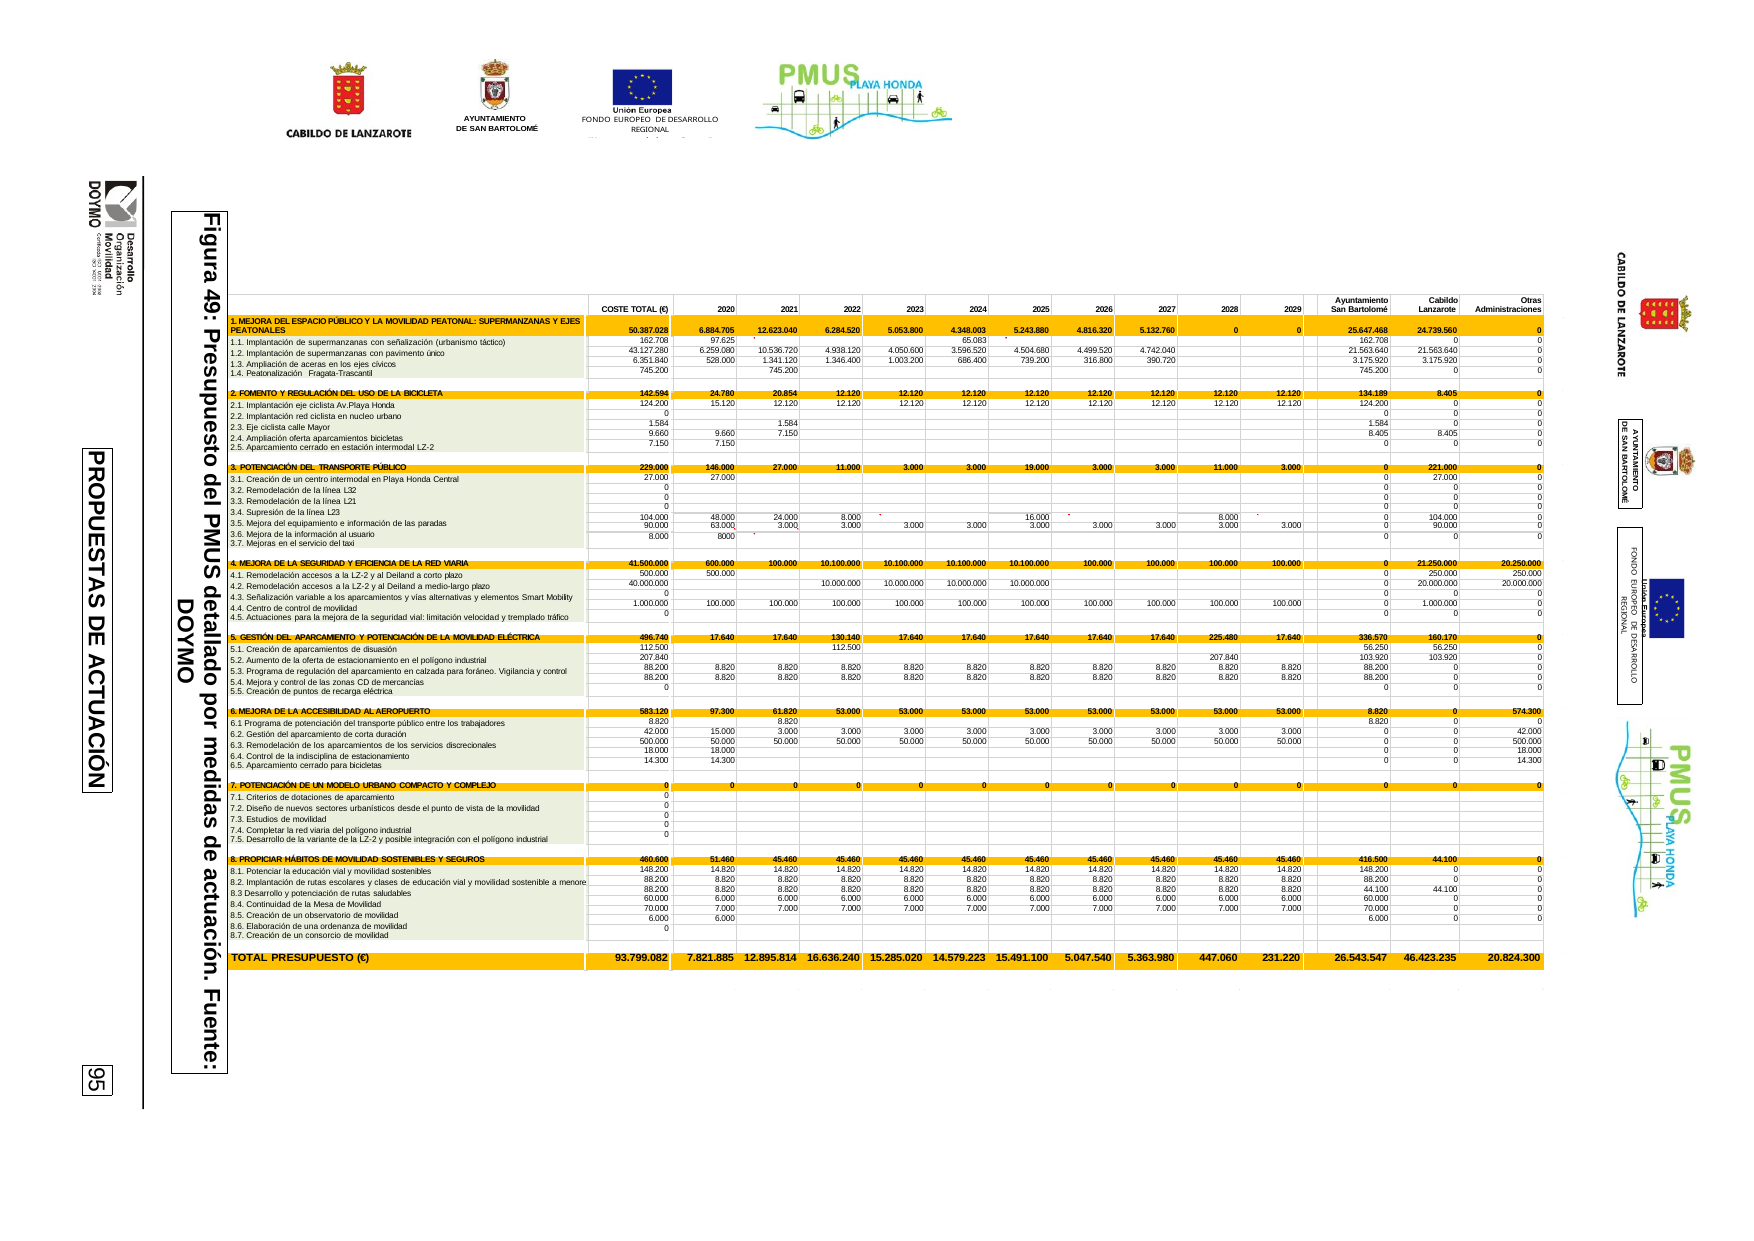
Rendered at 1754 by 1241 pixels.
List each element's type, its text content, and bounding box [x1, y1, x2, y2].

table_cell [737, 623, 799, 635]
table_cell [926, 758, 988, 770]
table_cell 50.000 [926, 738, 988, 747]
table_cell [1178, 590, 1240, 599]
table_cell 63.000 [674, 523, 736, 531]
table_cell 44.100 [1391, 886, 1459, 894]
table_header 2028 [1178, 295, 1240, 315]
table_cell [1178, 802, 1240, 811]
table_cell [1052, 845, 1114, 857]
table_cell 8.820 [989, 876, 1051, 885]
table_cell [1241, 533, 1303, 548]
table_cell 45.460 [1178, 857, 1240, 865]
table_cell [863, 684, 925, 696]
table_cell 3.175.920 [1391, 357, 1459, 366]
table_cell [737, 654, 799, 663]
table_cell [1178, 845, 1240, 857]
table_cell 4.504.680 [989, 347, 1051, 356]
table_cell [1178, 347, 1240, 356]
table_cell 14.820 [1115, 865, 1177, 875]
table_cell [1115, 748, 1177, 757]
table_cell [800, 610, 862, 622]
table_cell [1241, 357, 1303, 366]
table_cell [800, 484, 862, 493]
table_cell [1460, 845, 1543, 857]
table_cell [737, 697, 799, 709]
table_cell 8000 [674, 533, 736, 548]
table_cell [1052, 791, 1114, 801]
table_cell 250.000 [1460, 569, 1543, 579]
table_cell [1460, 623, 1543, 635]
table_cell [800, 925, 862, 940]
table_cell 745.200 [589, 367, 669, 378]
table_cell [1178, 610, 1240, 622]
table_cell 416.500 [1318, 857, 1390, 865]
table_cell [926, 610, 988, 622]
table_cell 8.820 [1318, 709, 1390, 717]
table_cell [674, 654, 736, 663]
table_cell [863, 802, 925, 811]
table_cell [800, 717, 862, 727]
table_cell [926, 569, 988, 579]
table_cell [1318, 379, 1390, 391]
table_cell 0 [1460, 684, 1543, 696]
table_cell [674, 802, 736, 811]
table_cell 0 [1318, 440, 1390, 452]
table_cell [1115, 802, 1177, 811]
table_cell [1178, 533, 1240, 548]
table_cell [863, 440, 925, 452]
table_cell 3.596.520 [926, 347, 988, 356]
table_cell [926, 549, 988, 561]
table_cell [1241, 758, 1303, 770]
table_cell [800, 379, 862, 391]
table_cell 496.740 [588, 635, 669, 643]
table_cell [800, 453, 862, 465]
table_cell 14.820 [863, 865, 925, 875]
table_cell [1304, 549, 1317, 561]
table_cell [674, 771, 736, 783]
table_cell 8.820 [674, 664, 736, 673]
table_cell 8.000 [589, 533, 669, 548]
table_cell 15.000 [674, 728, 736, 737]
table_cell [1318, 832, 1390, 844]
table_cell [800, 473, 862, 483]
table_cell [1178, 925, 1240, 940]
table_cell [926, 791, 988, 801]
table_cell [1460, 925, 1543, 940]
table_cell 8.820 [800, 886, 862, 894]
table_cell 45.460 [1115, 857, 1177, 865]
table_cell [1460, 379, 1543, 391]
table_cell [1460, 771, 1543, 783]
table_cell [926, 812, 988, 821]
table_cell 8.405 [1318, 430, 1390, 439]
table_cell [1052, 379, 1114, 391]
table_cell 4.499.520 [1052, 347, 1114, 356]
table_cell 50.000 [737, 738, 799, 747]
table_cell 6.000 [863, 896, 925, 904]
table_cell 1.584 [589, 420, 669, 429]
table_cell 12.120 [1240, 391, 1303, 399]
table_cell [863, 925, 925, 940]
table_cell 0 [1391, 484, 1459, 493]
table_header 2029 [1241, 295, 1303, 315]
table_cell [1241, 473, 1303, 483]
table_cell [989, 440, 1051, 452]
table_cell [1241, 379, 1303, 391]
table_cell [1304, 336, 1317, 346]
table_cell [1304, 738, 1317, 747]
table_cell [1304, 504, 1317, 512]
table_cell 500.000 [674, 569, 736, 579]
table_cell [1241, 549, 1303, 561]
table_cell 0 [589, 925, 669, 940]
table_cell [863, 623, 925, 635]
table_cell [863, 697, 925, 709]
table_cell 6.351.840 [589, 357, 669, 366]
table_cell [1115, 410, 1177, 419]
table_cell 0 [1460, 336, 1543, 346]
table_cell 0 [1460, 410, 1543, 419]
table_cell [737, 684, 799, 696]
table_cell [863, 654, 925, 663]
table_cell [674, 941, 736, 953]
table_cell 88.200 [1318, 664, 1390, 673]
table_cell [989, 832, 1051, 844]
table_cell [1115, 504, 1177, 512]
table_cell [863, 717, 925, 727]
table_cell [1391, 802, 1459, 811]
table_cell [674, 822, 736, 831]
table_cell [1115, 654, 1177, 663]
table_cell 19.000 [988, 465, 1051, 473]
table_cell [926, 697, 988, 709]
table_cell 6.1 Programa de potenciación del transporte público entre los trabajadores Gestión del aparcamiento de corta duración Remodelación de los aparcamientos de los servicios discrecionales Control de la indisciplina de estacionamiento Aparcamiento cerrado para bicicletas [228, 717, 584, 770]
table_cell 0 [1115, 783, 1177, 791]
table_cell 53.000 [799, 709, 862, 717]
table_cell [674, 504, 736, 512]
table_cell [1241, 336, 1303, 346]
table_cell [1052, 367, 1114, 378]
table_cell 0 [589, 812, 669, 821]
table_cell 42.000 [589, 728, 669, 737]
table_cell [1304, 453, 1317, 465]
table_cell [1304, 347, 1317, 356]
table_cell 100.000 [1240, 561, 1303, 569]
table_cell 0 [1460, 367, 1543, 378]
table_cell [1115, 549, 1177, 561]
table_cell 0 [1460, 783, 1544, 791]
table_cell 0 [589, 832, 669, 844]
table_cell 0 [925, 783, 988, 791]
table_cell [1115, 791, 1177, 801]
table_cell 4.742.040 [1115, 347, 1177, 356]
table_cell 0 [1391, 336, 1459, 346]
table_cell [863, 420, 925, 429]
table_cell [228, 548, 584, 561]
table_cell [989, 802, 1051, 811]
table_cell 17.640 [673, 635, 736, 643]
table_cell 0 [1391, 684, 1459, 696]
table_cell 12.120 [925, 391, 988, 399]
table_cell 0 [1318, 738, 1390, 747]
table_cell 4.938.120 [800, 347, 862, 356]
table_cell [1304, 473, 1317, 483]
table_cell 14.579.223 [925, 953, 988, 970]
table_cell 0 [799, 783, 862, 791]
table_cell [1304, 561, 1318, 569]
table_cell [1115, 440, 1177, 452]
table_cell [1241, 812, 1303, 821]
table_cell 12.120 [988, 391, 1051, 399]
table_cell 3.175.920 [1318, 357, 1390, 366]
table_cell 45.460 [1051, 857, 1114, 865]
table_cell 0 [1460, 876, 1543, 885]
table_cell [1304, 635, 1318, 643]
table_cell [228, 844, 584, 857]
table_header Cabildo Lanzarote [1391, 295, 1459, 315]
table_cell 50.000 [1241, 738, 1303, 747]
table_cell [1391, 697, 1459, 709]
table_cell [800, 845, 862, 857]
table_cell 90.000 [589, 523, 669, 531]
table_cell 500.000 [589, 569, 669, 579]
table_cell 8.820 [1115, 886, 1177, 894]
table_cell 100.000 [1241, 600, 1303, 609]
table_cell [989, 915, 1051, 924]
table_cell 0 [589, 822, 669, 831]
table_cell [1052, 697, 1114, 709]
table_cell 0 [1460, 600, 1543, 609]
text PROPUESTAS DE ACTUACIÓN [84, 451, 110, 792]
table_cell 10.000.000 [989, 580, 1051, 589]
table_cell [1178, 697, 1240, 709]
table_cell 0 [1391, 728, 1459, 737]
table_cell 8.820 [926, 664, 988, 673]
table_cell 600.000 [673, 561, 736, 569]
table_cell [1115, 684, 1177, 696]
table_cell 11.000 [1178, 465, 1240, 473]
table_cell [1304, 410, 1317, 419]
table_cell 50.000 [863, 738, 925, 747]
table_cell 0 [1318, 561, 1390, 569]
table_cell [589, 453, 669, 465]
table_cell 0 [1318, 590, 1390, 599]
table_cell 8.820 [863, 886, 925, 894]
table_cell [737, 410, 799, 419]
table_cell 12.895.814 [736, 953, 799, 970]
table_cell 3.000 [1178, 523, 1240, 531]
table_cell 5. GESTIÓN DEL APARCAMIENTO Y POTENCIACIÓN DE LA MOVILIDAD ELÉCTRICA [228, 635, 584, 643]
table_cell [1115, 623, 1177, 635]
table_cell 0 [1318, 580, 1390, 589]
table_cell [926, 925, 988, 940]
table_cell 6.000 [989, 896, 1051, 904]
table_cell 134.189 [1318, 391, 1390, 399]
table_cell [989, 453, 1051, 465]
table_cell [737, 484, 799, 493]
table_cell 8.820 [926, 876, 988, 885]
table_cell 225.480 [1178, 635, 1240, 643]
table_cell [800, 533, 862, 548]
table_cell [926, 915, 988, 924]
table_cell [737, 580, 799, 589]
table_cell 0 [1460, 494, 1543, 503]
table_cell 1.584 [737, 420, 799, 429]
table_cell [863, 410, 925, 419]
table_cell [863, 771, 925, 783]
table_cell [1178, 420, 1240, 429]
table_cell 50.000 [1115, 738, 1177, 747]
text 95 [84, 1067, 110, 1095]
table_cell 8.000 [800, 514, 862, 522]
table_cell [1052, 832, 1114, 844]
table_cell [1304, 430, 1317, 439]
table_cell [1178, 357, 1240, 366]
table_cell [1241, 610, 1303, 622]
table_cell [800, 504, 862, 512]
table_cell 0 [1318, 494, 1390, 503]
table_cell [926, 941, 988, 953]
table_cell 0 [1391, 440, 1459, 452]
table_cell [1241, 453, 1303, 465]
table_cell 3.000 [1115, 523, 1177, 531]
table_cell [1052, 771, 1114, 783]
table_cell [674, 494, 736, 503]
table_cell [1115, 569, 1177, 579]
table_cell 10.536.720 [737, 347, 799, 356]
table_cell 100.000 [989, 600, 1051, 609]
table_cell [926, 473, 988, 483]
table_cell 12.120 [1051, 391, 1114, 399]
table_cell [737, 915, 799, 924]
table_cell [674, 684, 736, 696]
table_cell [1178, 758, 1240, 770]
table_cell 7.000 [1052, 906, 1114, 914]
table_cell [674, 367, 736, 378]
table_cell [1115, 580, 1177, 589]
table_cell [674, 410, 736, 419]
table_cell [800, 410, 862, 419]
table_cell 3.000 [863, 728, 925, 737]
table_cell 0 [1318, 484, 1390, 493]
table_cell [737, 758, 799, 770]
table_cell 7.000 [1241, 906, 1303, 914]
table_cell [589, 845, 669, 857]
table_cell 3.000 [926, 728, 988, 737]
table_cell [589, 623, 669, 635]
table_cell 12.120 [989, 399, 1051, 409]
table_cell 0 [1460, 643, 1543, 653]
table_cell [1241, 410, 1303, 419]
table_cell [926, 684, 988, 696]
table_cell 48.000 [674, 514, 736, 522]
table_cell 0 [1460, 896, 1543, 904]
table_cell 61.820 [736, 709, 799, 717]
table_cell 3.000 [800, 728, 862, 737]
table_cell 0 [588, 783, 669, 791]
table_cell [1178, 832, 1240, 844]
table_cell 1.341.120 [737, 357, 799, 366]
table_cell [800, 802, 862, 811]
table_cell [863, 758, 925, 770]
table_cell [1304, 523, 1317, 531]
table_cell 7.000 [863, 906, 925, 914]
table_cell 0 [1460, 865, 1543, 875]
table_cell 0 [1391, 533, 1459, 548]
table_cell [926, 654, 988, 663]
table_cell [863, 473, 925, 483]
table_cell 43.127.280 [589, 347, 669, 356]
table_cell 0 [1460, 440, 1543, 452]
table_cell [800, 915, 862, 924]
table_cell [863, 549, 925, 561]
table_cell 20.854 [736, 391, 799, 399]
table_cell [589, 379, 669, 391]
table_cell 0 [1240, 783, 1303, 791]
table_cell [737, 494, 799, 503]
table_cell [989, 473, 1051, 483]
table_cell [1115, 832, 1177, 844]
table_cell [989, 590, 1051, 599]
table_cell [1304, 484, 1317, 493]
table_cell 3. POTENCIACIÓN DEL TRANSPORTE PÚBLICO [228, 465, 584, 473]
table_cell 100.000 [1051, 561, 1114, 569]
table_cell [674, 791, 736, 801]
table_cell 5.053.800 [863, 315, 925, 336]
table_cell [1318, 802, 1390, 811]
table_cell [989, 420, 1051, 429]
table_cell 44.100 [1318, 886, 1390, 894]
table_cell [1391, 379, 1459, 391]
table_cell 100.000 [1115, 600, 1177, 609]
table_cell [674, 845, 736, 857]
table_cell [1178, 623, 1240, 635]
table_cell 124.200 [589, 399, 669, 409]
table_cell [737, 771, 799, 783]
table_cell [1318, 925, 1390, 940]
table_cell 0 [1318, 569, 1390, 579]
table_cell [926, 453, 988, 465]
table_cell [863, 748, 925, 757]
table_cell [989, 367, 1051, 378]
table_cell [926, 590, 988, 599]
table_cell 44.100 [1390, 857, 1460, 865]
table_cell 1.003.200 [863, 357, 925, 366]
table_cell [674, 717, 736, 727]
table_cell 100.000 [863, 600, 925, 609]
table_cell 15.120 [674, 399, 736, 409]
table_cell 142.594 [588, 391, 669, 399]
table_cell [989, 494, 1051, 503]
table_cell [800, 758, 862, 770]
table_cell Implantación eje ciclista Av.Playa Honda Implantación red ciclista en nucleo urbano Eje ciclista calle Mayor Ampliación oferta aparcamientos bicicletas Aparcamiento cerrado en estación intermodal LZ-2 [228, 399, 584, 452]
table_cell 0 [1178, 783, 1240, 791]
table_cell 7.150 [737, 430, 799, 439]
table_cell 3.000 [926, 523, 988, 531]
table_cell [1052, 748, 1114, 757]
table_cell 130.140 [799, 635, 862, 643]
table_cell [926, 379, 988, 391]
table_cell 0 [1318, 610, 1390, 622]
table_cell [1241, 925, 1303, 940]
table_cell [863, 484, 925, 493]
table_cell [1304, 822, 1317, 831]
table_cell 14.820 [1052, 865, 1114, 875]
table_cell 8.405 [1390, 391, 1460, 399]
table_cell 10.100.000 [925, 561, 988, 569]
table_cell 53.000 [1240, 709, 1303, 717]
table_cell [1304, 643, 1317, 653]
table_cell [1178, 580, 1240, 589]
table_cell 3.000 [737, 728, 799, 737]
table_cell 4.348.003 [925, 315, 988, 336]
table_cell [674, 549, 736, 561]
table_cell 6.000 [1241, 896, 1303, 904]
table_cell 97.300 [673, 709, 736, 717]
table_cell [800, 590, 862, 599]
table_cell [1304, 513, 1317, 522]
table_header 2027 [1115, 295, 1177, 315]
table_cell 3.000 [1052, 523, 1114, 531]
table_cell [228, 770, 584, 783]
table_cell [1304, 654, 1317, 663]
table_cell 3.000 [989, 728, 1051, 737]
table_cell 20.000.000 [1460, 580, 1543, 589]
table_cell 0 [1318, 523, 1390, 531]
table_cell 6. MEJORA DE LA ACCESIBILIDAD AL AEROPUERTO [228, 709, 584, 717]
table_cell 8.820 [989, 674, 1051, 683]
table_cell [800, 430, 862, 439]
table_cell [1052, 758, 1114, 770]
table_cell [1178, 684, 1240, 696]
table_cell [1115, 925, 1177, 940]
table_cell [1304, 399, 1317, 409]
table_header 2024 [926, 295, 988, 315]
table_cell 14.820 [800, 865, 862, 875]
table_cell [1178, 812, 1240, 821]
table_cell 0 [1391, 758, 1459, 770]
table_cell [589, 549, 669, 561]
table_cell [863, 941, 925, 953]
table_cell 0 [1391, 399, 1459, 409]
table_cell 14.820 [1241, 865, 1303, 875]
table_cell [1052, 484, 1114, 493]
table_cell [1391, 832, 1459, 844]
table_cell [674, 832, 736, 844]
table_cell [1052, 473, 1114, 483]
table_cell [1304, 367, 1317, 378]
table_cell 27.000 [736, 465, 799, 473]
table_cell [1178, 504, 1240, 512]
table_cell 8.820 [1241, 876, 1303, 885]
table_cell [989, 549, 1051, 561]
table_cell 3.000 [1052, 728, 1114, 737]
table_cell 160.170 [1390, 635, 1460, 643]
table_cell [737, 533, 799, 548]
table_cell [1241, 580, 1303, 589]
table_cell 17.640 [988, 635, 1051, 643]
table_cell 336.570 [1318, 635, 1390, 643]
table_cell [1460, 791, 1543, 801]
table_cell 0 [1391, 738, 1459, 747]
table_cell 3.000 [1178, 728, 1240, 737]
table_cell 0 [1460, 484, 1543, 493]
table_cell 0 [1391, 876, 1459, 885]
picture [1643, 577, 1685, 639]
table_cell 0 [1318, 410, 1390, 419]
table_cell 40.000.000 [589, 580, 669, 589]
table_cell [1178, 410, 1240, 419]
table_cell [1304, 717, 1317, 727]
table_cell 8.820 [926, 886, 988, 894]
table_cell 0 [589, 610, 669, 622]
table_cell [926, 484, 988, 493]
table_cell [228, 696, 584, 709]
table_cell 0 [1391, 664, 1459, 673]
table_cell [800, 654, 862, 663]
table_cell [674, 925, 736, 940]
table_cell [737, 845, 799, 857]
table_cell [1115, 473, 1177, 483]
table_cell 45.460 [736, 857, 799, 865]
table_cell 0 [1391, 367, 1459, 378]
table_cell [863, 791, 925, 801]
table_cell [800, 771, 862, 783]
table_cell [674, 420, 736, 429]
table_cell 0 [1460, 504, 1543, 512]
table_cell 18.000 [1460, 748, 1543, 757]
table_cell 56.250 [1391, 643, 1459, 653]
table_cell [1241, 440, 1303, 452]
table_cell [1241, 822, 1303, 831]
table_cell [737, 802, 799, 811]
table_cell [1052, 440, 1114, 452]
table_cell 26.543.547 [1318, 953, 1390, 970]
table_cell 739.200 [989, 357, 1051, 366]
table_cell [1115, 758, 1177, 770]
table_cell 8.820 [989, 886, 1051, 894]
table_cell [674, 484, 736, 493]
table_cell [1460, 832, 1543, 844]
table_cell [989, 569, 1051, 579]
table_cell [926, 410, 988, 419]
table_cell 42.000 [1460, 728, 1543, 737]
table_cell 0 [1460, 465, 1544, 473]
table_cell 14.820 [674, 865, 736, 875]
table_cell 6.259.080 [674, 347, 736, 356]
table_cell 88.200 [1318, 876, 1390, 885]
table_cell [1304, 758, 1317, 770]
table_cell [1052, 925, 1114, 940]
table_cell 0 [1460, 430, 1543, 439]
table_cell [1304, 315, 1318, 336]
table_cell 14.820 [926, 865, 988, 875]
table_cell 5.132.760 [1115, 315, 1177, 336]
table_cell 221.000 [1390, 465, 1460, 473]
table_cell 6.000 [674, 915, 736, 924]
table_cell [989, 533, 1051, 548]
table_cell 6.884.705 [673, 315, 736, 336]
table_cell 0 [1460, 590, 1543, 599]
table_cell 0 [1390, 709, 1460, 717]
table_cell [1052, 533, 1114, 548]
table_cell [1052, 513, 1114, 522]
table_cell 7.000 [674, 906, 736, 914]
table_cell 8.820 [1178, 664, 1240, 673]
table_cell 88.200 [589, 674, 669, 683]
table_cell [737, 941, 799, 953]
table_cell 3.000 [800, 523, 862, 531]
table_cell [1304, 953, 1318, 970]
table_cell 3.000 [1241, 523, 1303, 531]
table_cell 65.083 [926, 336, 988, 346]
table_cell 8.820 [737, 717, 799, 727]
table_cell [863, 504, 925, 512]
table_cell [863, 590, 925, 599]
table_cell 8.820 [1241, 664, 1303, 673]
table_cell [674, 812, 736, 821]
table_cell [989, 812, 1051, 821]
table_cell [926, 822, 988, 831]
table_cell [674, 590, 736, 599]
table_cell [1318, 697, 1390, 709]
table_cell 18.000 [674, 748, 736, 757]
table_cell 100.000 [1178, 561, 1240, 569]
table_cell [863, 812, 925, 821]
table_cell [1052, 802, 1114, 811]
table_cell 100.000 [800, 600, 862, 609]
table_cell 7.000 [989, 906, 1051, 914]
table_cell [1052, 717, 1114, 727]
table_cell [1115, 697, 1177, 709]
table_cell [863, 336, 925, 346]
table_cell 745.200 [1318, 367, 1390, 378]
table_cell 27.000 [589, 473, 669, 483]
table_cell 0 [589, 684, 669, 696]
table_cell 0 [1460, 315, 1544, 336]
table_cell [1241, 845, 1303, 857]
table_cell 88.200 [1318, 674, 1390, 683]
table_cell 20.250.000 [1460, 561, 1544, 569]
table_cell [1052, 580, 1114, 589]
table_cell [1115, 812, 1177, 821]
table_cell 6.000 [589, 915, 669, 924]
table_cell [926, 513, 988, 522]
table_cell 0 [1391, 410, 1459, 419]
table_cell 12.120 [799, 391, 862, 399]
table_cell 0 [1051, 783, 1114, 791]
table_cell [1052, 623, 1114, 635]
table_cell 316.800 [1052, 357, 1114, 366]
table_cell 88.200 [589, 886, 669, 894]
table_cell [1304, 569, 1317, 579]
table_cell [589, 941, 669, 953]
table_cell [1304, 771, 1317, 783]
table_cell 11.000 [799, 465, 862, 473]
table_cell 0 [1318, 600, 1390, 609]
table_cell [989, 748, 1051, 757]
table_cell 12.120 [926, 399, 988, 409]
table_cell [863, 845, 925, 857]
table_cell [737, 748, 799, 757]
table_cell 16.000 [989, 514, 1051, 522]
table_cell 3.000 [1051, 465, 1114, 473]
table_cell 46.423.235 [1390, 953, 1460, 970]
table_cell [1052, 941, 1114, 953]
table_cell [1318, 549, 1390, 561]
table_cell [800, 697, 862, 709]
table_cell [674, 623, 736, 635]
table_cell 8.820 [1052, 674, 1114, 683]
table_cell 6.000 [1052, 896, 1114, 904]
table_cell [1052, 504, 1114, 512]
table_cell 53.000 [1115, 709, 1177, 717]
table_cell [989, 791, 1051, 801]
table_cell 100.000 [1052, 600, 1114, 609]
table_cell [1304, 857, 1318, 865]
table_cell 0 [589, 590, 669, 599]
table_cell [863, 430, 925, 439]
table_cell 10.000.000 [926, 580, 988, 589]
table_cell [1115, 420, 1177, 429]
table_cell [1115, 643, 1177, 653]
table_cell 250.000 [1391, 569, 1459, 579]
table_cell [1318, 453, 1390, 465]
table_cell [1304, 391, 1318, 399]
table_cell 0 [589, 504, 669, 512]
table_cell [1318, 845, 1390, 857]
table_cell 3.000 [925, 465, 988, 473]
table_cell 7.000 [737, 906, 799, 914]
table_cell [1304, 915, 1317, 924]
table_cell [1304, 925, 1317, 940]
table_cell [1052, 430, 1114, 439]
table_cell 12.120 [800, 399, 862, 409]
table_cell 50.387.028 [588, 315, 669, 336]
table_cell [1318, 771, 1390, 783]
table_cell 1.584 [1318, 420, 1390, 429]
table_cell [800, 420, 862, 429]
table_cell [1391, 549, 1459, 561]
table_cell [1304, 357, 1317, 366]
table_cell [1052, 569, 1114, 579]
table_cell 45.460 [925, 857, 988, 865]
table_cell 3.000 [863, 465, 925, 473]
table_cell [989, 822, 1051, 831]
table_cell [1241, 771, 1303, 783]
table_cell 14.820 [1178, 865, 1240, 875]
table_cell 17.640 [736, 635, 799, 643]
table_cell 17.640 [925, 635, 988, 643]
table_cell [1178, 643, 1240, 653]
table_cell 6.000 [1318, 915, 1390, 924]
table_cell TOTAL PRESUPUESTO (€) [228, 953, 584, 970]
table_cell 17.640 [1240, 635, 1303, 643]
table_cell [1241, 832, 1303, 844]
table_cell [1241, 941, 1303, 953]
table_cell [800, 748, 862, 757]
table_cell 528.000 [674, 357, 736, 366]
table_cell [926, 845, 988, 857]
table_header Ayuntamiento San Bartolomé [1318, 295, 1390, 315]
table_cell 162.708 [589, 336, 669, 346]
table_cell [1241, 654, 1303, 663]
table_cell 6.000 [926, 896, 988, 904]
table_cell [1241, 590, 1303, 599]
table_cell 7.000 [1178, 906, 1240, 914]
table_cell [1304, 865, 1317, 875]
table_cell [228, 452, 584, 465]
table_header COSTE TOTAL (€) [589, 295, 669, 315]
table_cell [1178, 748, 1240, 757]
table_cell [1304, 533, 1317, 548]
table_cell [1115, 336, 1177, 346]
table_cell [674, 453, 736, 465]
table_cell [1241, 684, 1303, 696]
table_cell 112.500 [589, 643, 669, 653]
table_cell 8.405 [1391, 430, 1459, 439]
table_cell [1460, 812, 1543, 821]
table_cell [800, 549, 862, 561]
table_cell [863, 610, 925, 622]
table_cell 50.000 [1178, 738, 1240, 747]
picture [1615, 717, 1694, 918]
table_cell [1115, 845, 1177, 857]
table_cell [1052, 684, 1114, 696]
table_cell [1115, 533, 1177, 548]
table_cell [737, 504, 799, 512]
table_cell 0 [1318, 748, 1390, 757]
table_cell [926, 430, 988, 439]
table_cell 70.000 [1318, 906, 1390, 914]
table_cell [1391, 925, 1459, 940]
table_cell [989, 430, 1051, 439]
table_cell [926, 533, 988, 548]
table_cell [989, 845, 1051, 857]
table_cell [1178, 569, 1240, 579]
table_cell [800, 822, 862, 831]
table_cell 3.000 [989, 523, 1051, 531]
table_cell 8.820 [863, 664, 925, 673]
table_cell [737, 569, 799, 579]
table_cell 17.640 [1115, 635, 1177, 643]
table_cell 5.047.540 [1051, 953, 1114, 970]
table_cell [863, 379, 925, 391]
table_cell 45.460 [799, 857, 862, 865]
table_cell 9.660 [589, 430, 669, 439]
table_cell [1052, 915, 1114, 924]
table_cell 10.100.000 [988, 561, 1051, 569]
table_header 2025 [989, 295, 1051, 315]
table_cell 60.000 [589, 896, 669, 904]
table_cell 50.000 [674, 738, 736, 747]
table_cell [1115, 379, 1177, 391]
table_cell 0 [1318, 783, 1390, 791]
table_cell 21.563.640 [1318, 347, 1390, 356]
table_cell 0 [1460, 654, 1543, 663]
table_cell 207.840 [1178, 654, 1240, 663]
table_cell 500.000 [1460, 738, 1543, 747]
table_cell [1115, 771, 1177, 783]
table_cell [1304, 494, 1317, 503]
table_cell [989, 654, 1051, 663]
table_cell 460.600 [588, 857, 669, 865]
table_cell [1052, 822, 1114, 831]
table_cell [737, 453, 799, 465]
table_cell 0 [1391, 748, 1459, 757]
table_cell 0 [1460, 717, 1543, 727]
table_cell 8.820 [800, 674, 862, 683]
table_cell 12.623.040 [736, 315, 799, 336]
table_cell [1460, 941, 1543, 953]
table_cell [1391, 941, 1459, 953]
table_cell [1460, 697, 1543, 709]
table_cell [863, 533, 925, 548]
table_cell [1178, 440, 1240, 452]
table_cell 17.640 [1051, 635, 1114, 643]
table_header 2023 [863, 295, 925, 315]
table_cell [926, 771, 988, 783]
table_cell [1304, 886, 1317, 894]
table_cell 10.100.000 [799, 561, 862, 569]
table_cell [863, 494, 925, 503]
table_cell 12.120 [863, 399, 925, 409]
table_cell [1304, 812, 1317, 821]
table_cell [1241, 484, 1303, 493]
table_cell 90.000 [1391, 523, 1459, 531]
table_cell [989, 717, 1051, 727]
table_cell [737, 440, 799, 452]
text FONDO EUROPEO DE DESARROLLO REGIONAL [1619, 528, 1639, 703]
table_cell 21.250.000 [1390, 561, 1460, 569]
table_cell 3.000 [737, 523, 799, 531]
table_cell 6.000 [1178, 896, 1240, 904]
table_cell 0 [1460, 523, 1543, 531]
table_cell 8.820 [737, 876, 799, 885]
table_cell [737, 379, 799, 391]
table_cell 0 [1240, 315, 1303, 336]
table_cell 447.060 [1178, 953, 1240, 970]
table_cell [1241, 802, 1303, 811]
table_cell [1318, 623, 1390, 635]
table_cell 0 [1460, 399, 1543, 409]
table_cell [989, 925, 1051, 940]
table_cell [1304, 674, 1317, 683]
table_cell 8.820 [863, 674, 925, 683]
table_cell 7.150 [674, 440, 736, 452]
table_cell 7.000 [800, 906, 862, 914]
table_cell [737, 925, 799, 940]
table_cell [1241, 420, 1303, 429]
table_cell [1460, 453, 1543, 465]
table_cell 27.000 [674, 473, 736, 483]
table_cell 3.000 [1115, 465, 1177, 473]
table_cell [1115, 513, 1177, 522]
table_cell [989, 941, 1051, 953]
table_cell 12.120 [1115, 399, 1177, 409]
table_cell 146.000 [673, 465, 736, 473]
table_cell 0 [988, 783, 1051, 791]
table_cell 0 [1318, 533, 1390, 548]
table_cell Criterios de dotaciones de aparcamiento Diseño de nuevos sectores urbanísticos desde el punto de vista de la movilidad Estudios de movilidad Completar la red viaria del polígono industrial Desarrollo de la variante de la LZ-2 y posible integración con el polígono industrial [228, 791, 584, 844]
table_cell [926, 623, 988, 635]
table_cell 15.285.020 [863, 953, 925, 970]
table_cell [1241, 347, 1303, 356]
table_cell [1178, 473, 1240, 483]
table_cell [1115, 484, 1177, 493]
table_cell [1052, 610, 1114, 622]
table_cell 20.824.300 [1460, 953, 1544, 970]
table_cell [1304, 845, 1317, 857]
table_cell [674, 643, 736, 653]
table_cell [1391, 453, 1459, 465]
table_cell [863, 643, 925, 653]
table_cell Potenciar la educación vial y movilidad sostenibles Implantación de rutas escolares y clases de educación vial y movilidad sostenible a menore 8.3 Desarrollo y potenciación de rutas saludables Continuidad de la Mesa de Movilidad Creación de un observatorio de movilidad Elaboración de una ordenanza de movilidad Creación de un consorcio de movilidad [228, 865, 584, 940]
table_cell 0 [1391, 717, 1459, 727]
table_cell [674, 379, 736, 391]
table_cell [863, 822, 925, 831]
table_cell [1304, 748, 1317, 757]
table_cell 60.000 [1318, 896, 1390, 904]
table_cell [737, 643, 799, 653]
table_cell 0 [673, 783, 736, 791]
table_cell [1304, 610, 1317, 622]
table_cell [737, 610, 799, 622]
table_cell 0 [1460, 420, 1543, 429]
table_cell [1115, 494, 1177, 503]
table_cell 12.120 [1052, 399, 1114, 409]
table_cell 100.000 [737, 600, 799, 609]
table_cell [1391, 791, 1459, 801]
table_cell 8.820 [863, 876, 925, 885]
table_cell 0 [1318, 758, 1390, 770]
picture [612, 68, 673, 114]
table_cell 0 [1391, 420, 1459, 429]
table_cell 8. PROPICIAR HÁBITOS DE MOVILIDAD SOSTENIBLES Y SEGUROS [228, 857, 584, 865]
table_cell [1304, 465, 1318, 473]
table_cell [1115, 915, 1177, 924]
table_cell 0 [1318, 513, 1390, 522]
table_cell 112.500 [800, 643, 862, 653]
table_cell 1.000.000 [1391, 600, 1459, 609]
table_cell [1241, 367, 1303, 378]
table_cell [737, 336, 799, 346]
table_cell 3.000 [1240, 465, 1303, 473]
table_cell [1115, 717, 1177, 727]
table_cell 0 [1391, 896, 1459, 904]
table_cell [1178, 549, 1240, 561]
table_cell [1391, 822, 1459, 831]
table_cell [228, 940, 584, 953]
table_cell 9.660 [674, 430, 736, 439]
table_cell [1241, 494, 1303, 503]
table_cell 50.000 [800, 738, 862, 747]
table_cell [1460, 802, 1543, 811]
table_cell [1304, 802, 1317, 811]
table_cell [1178, 453, 1240, 465]
table_cell [1304, 590, 1317, 599]
table_cell 148.200 [589, 865, 669, 875]
table_cell 12.120 [737, 399, 799, 409]
table_cell [1318, 812, 1390, 821]
table_cell [926, 643, 988, 653]
table_cell 104.000 [1391, 513, 1459, 522]
table_cell [1304, 379, 1317, 391]
table_header 2021 [737, 295, 799, 315]
table_cell Implantación de supermanzanas con señalización (urbanismo táctico) Implantación de supermanzanas con pavimento único Ampliación de aceras en los ejes cívicos Peatonalización Fragata-Trascantil [228, 336, 584, 378]
table_cell 4.050.600 [863, 347, 925, 356]
table_cell [800, 440, 862, 452]
table_cell 103.920 [1318, 654, 1390, 663]
table_cell 0 [1460, 533, 1543, 548]
table_cell [863, 832, 925, 844]
table_cell [1318, 791, 1390, 801]
table_cell Creación de aparcamientos de disuasión Aumento de la oferta de estacionamiento en el polígono industrial Programa de regulación del aparcamiento en calzada para foráneo. Vigilancia y control Mejora y control de las zonas CD de mercancías Creación de puntos de recarga eléctrica [228, 643, 584, 696]
table_header Otras Administraciones [1460, 295, 1543, 315]
table_cell 8.820 [674, 876, 736, 885]
table_cell 10.100.000 [863, 561, 925, 569]
table_cell 6.000 [737, 896, 799, 904]
table_cell 8.820 [989, 664, 1051, 673]
table_cell 229.000 [588, 465, 669, 473]
table_cell 18.000 [589, 748, 669, 757]
table_cell [737, 590, 799, 599]
table_cell 21.563.640 [1391, 347, 1459, 356]
table_cell [926, 832, 988, 844]
table_cell 3.000 [863, 523, 925, 531]
table_cell 14.820 [737, 865, 799, 875]
table_cell [1052, 643, 1114, 653]
table_cell [1241, 623, 1303, 635]
table_cell [863, 513, 925, 522]
table_cell 0 [589, 791, 669, 801]
table_cell 162.708 [1318, 336, 1390, 346]
table_cell 7. POTENCIACIÓN DE UN MODELO URBANO COMPACTO Y COMPLEJO [228, 783, 584, 791]
table_cell [989, 379, 1051, 391]
table_cell 0 [1318, 504, 1390, 512]
table_cell [989, 697, 1051, 709]
table_cell 0 [589, 802, 669, 811]
table_cell 15.491.100 [988, 953, 1051, 970]
table_cell 0 [1318, 465, 1390, 473]
text AYUNTAMIENTO [1631, 429, 1640, 508]
table_cell [800, 494, 862, 503]
table_cell 6.000 [800, 896, 862, 904]
table_cell 6.000 [674, 896, 736, 904]
table_cell Creación de un centro intermodal en Playa Honda Central Remodelación de la línea L32 Remodelación de la línea L21 Supresión de la línea L23 Mejora del equipamiento e información de las paradas Mejora de la información al usuario Mejoras en el servicio del taxi [228, 473, 584, 548]
table_cell 8.820 [1178, 674, 1240, 683]
table_cell [1052, 812, 1114, 821]
table_cell [674, 580, 736, 589]
table_cell 8.820 [926, 674, 988, 683]
table_cell 100.000 [1178, 600, 1240, 609]
table_cell 56.250 [1318, 643, 1390, 653]
table_cell [1391, 623, 1459, 635]
table_cell [1052, 410, 1114, 419]
table_cell [737, 832, 799, 844]
table_cell [1304, 941, 1317, 953]
table_cell 124.200 [1318, 399, 1390, 409]
table_cell [1241, 643, 1303, 653]
table_cell 51.460 [673, 857, 736, 865]
table_header 2026 [1052, 295, 1114, 315]
table_cell 24.780 [673, 391, 736, 399]
table_cell [1178, 336, 1240, 346]
table_cell 53.000 [988, 709, 1051, 717]
table_header 2020 [674, 295, 736, 315]
table_cell [1304, 832, 1317, 844]
table_cell [926, 802, 988, 811]
table_cell [1178, 484, 1240, 493]
table_header [228, 295, 584, 315]
table_cell 50.000 [1052, 738, 1114, 747]
table_cell [1178, 379, 1240, 391]
table_cell 27.000 [1391, 473, 1459, 483]
table_cell [1115, 590, 1177, 599]
table_cell 148.200 [1318, 865, 1390, 875]
table_cell 8.820 [1178, 886, 1240, 894]
table_cell 3.000 [1115, 728, 1177, 737]
table_cell 0 [736, 783, 799, 791]
table_cell [800, 812, 862, 821]
table_cell 45.460 [988, 857, 1051, 865]
table_cell [674, 610, 736, 622]
table_cell 1. MEJORA DEL ESPACIO PÚBLICO Y LA MOVILIDAD PEATONAL: SUPERMANZANAS Y EJES PEATONALES [228, 315, 584, 336]
table_cell 0 [863, 783, 925, 791]
table_cell 100.000 [1115, 561, 1177, 569]
table_cell [926, 748, 988, 757]
table_cell 8.820 [589, 717, 669, 727]
table_cell 25.647.468 [1318, 315, 1390, 336]
table_cell [989, 758, 1051, 770]
table_cell [1391, 771, 1459, 783]
table_cell [1178, 717, 1240, 727]
table_cell [1052, 420, 1114, 429]
table_cell [989, 410, 1051, 419]
table_cell 0 [1318, 473, 1390, 483]
table_cell [863, 569, 925, 579]
table_cell [1304, 600, 1317, 609]
table_cell 207.840 [589, 654, 669, 663]
table_cell [1115, 453, 1177, 465]
table_cell [737, 822, 799, 831]
picture [477, 59, 512, 111]
table_cell [863, 367, 925, 378]
table_cell 5.243.880 [988, 315, 1051, 336]
table_cell 7.000 [926, 906, 988, 914]
table_cell 686.400 [926, 357, 988, 366]
table_cell 8.820 [1241, 886, 1303, 894]
table_cell 14.300 [1460, 758, 1543, 770]
table_cell 8.820 [1115, 664, 1177, 673]
table_cell 88.200 [589, 664, 669, 673]
table_cell [1115, 822, 1177, 831]
table_cell [1178, 915, 1240, 924]
table_cell 12.120 [1241, 399, 1303, 409]
table_cell 0 [1318, 728, 1390, 737]
table_cell [1391, 812, 1459, 821]
table_cell [1115, 430, 1177, 439]
table_cell 8.820 [737, 886, 799, 894]
table_cell 53.000 [863, 709, 925, 717]
table_cell 8.820 [1115, 674, 1177, 683]
table_cell [800, 791, 862, 801]
table_cell [1304, 896, 1317, 904]
table_cell [863, 453, 925, 465]
table_cell [1115, 610, 1177, 622]
table_cell 6.284.520 [799, 315, 862, 336]
table_cell 12.120 [1178, 391, 1240, 399]
table_cell [1052, 336, 1114, 346]
table_cell [1052, 494, 1114, 503]
table_cell [926, 440, 988, 452]
table_cell [1304, 728, 1317, 737]
table_cell [1178, 430, 1240, 439]
table_cell [1241, 915, 1303, 924]
table_cell 0 [1460, 347, 1543, 356]
table_cell 4. MEJORA DE LA SEGURIDAD Y EFICIENCIA DE LA RED VIARIA [228, 561, 584, 569]
table_cell 0 [1178, 315, 1240, 336]
table_cell [1460, 549, 1543, 561]
table_cell [800, 569, 862, 579]
table_cell 0 [1391, 865, 1459, 875]
table_cell [1304, 876, 1317, 885]
table_cell 100.000 [736, 561, 799, 569]
table_cell 0 [1460, 513, 1543, 522]
table_cell 104.000 [589, 513, 669, 522]
table_cell [989, 336, 1051, 346]
table_cell [800, 623, 862, 635]
table_cell [989, 504, 1051, 512]
table_cell [1304, 709, 1318, 717]
table_cell [800, 367, 862, 378]
table_cell [1052, 590, 1114, 599]
table_cell 8.820 [674, 886, 736, 894]
table_cell 45.460 [1240, 857, 1303, 865]
table_cell [1115, 367, 1177, 378]
table_cell 745.200 [737, 367, 799, 378]
table_cell [1178, 367, 1240, 378]
table_cell [1178, 791, 1240, 801]
table_cell 8.820 [800, 876, 862, 885]
table_cell 8.820 [1241, 674, 1303, 683]
table_cell 0 [1460, 610, 1543, 622]
table_cell 0 [1460, 473, 1543, 483]
table_cell [926, 420, 988, 429]
table_cell [1304, 906, 1317, 914]
table_cell 12.120 [1115, 391, 1177, 399]
table_cell [1304, 580, 1317, 589]
table_cell [926, 494, 988, 503]
table_cell [737, 812, 799, 821]
text Figura 49: Presupuesto del PMUS detallado por medidas de actuación. Fuente: DOYMO [173, 213, 226, 1073]
table_cell 6.000 [1115, 896, 1177, 904]
table_cell [1391, 845, 1459, 857]
table_cell 7.821.885 [673, 953, 736, 970]
table_cell 8.820 [737, 664, 799, 673]
table_cell 16.636.240 [799, 953, 862, 970]
table_cell 2. FOMENTO Y REGULACIÓN DEL USO DE LA BICICLETA [228, 391, 584, 399]
table_cell 0 [1460, 674, 1543, 683]
table_header 2022 [800, 295, 862, 315]
table_cell [1052, 654, 1114, 663]
table_cell 12.120 [863, 391, 925, 399]
table_cell 0 [589, 410, 669, 419]
table_cell [674, 697, 736, 709]
table_cell [989, 643, 1051, 653]
table_cell 100.000 [926, 600, 988, 609]
table_cell 7.000 [1115, 906, 1177, 914]
table_cell 14.820 [989, 865, 1051, 875]
table_cell [1052, 549, 1114, 561]
table_cell 93.799.082 [588, 953, 669, 970]
table_cell 7.150 [589, 440, 669, 452]
table_cell Remodelación accesos a la LZ-2 y al Deiland a corto plazo Remodelación accesos a la LZ-2 y al Deiland a medio-largo plazo Señalización variable a los aparcamientos y vías alternativas y elementos Smart Mobility Centro de control de movilidad Actuaciones para la mejora de la seguridad vial: limitación velocidad y tremplado tráfico [228, 569, 584, 622]
table_cell 88.200 [589, 876, 669, 885]
table_cell [926, 717, 988, 727]
table_header [1304, 295, 1317, 315]
table_cell 45.460 [863, 857, 925, 865]
table_cell [989, 684, 1051, 696]
table_cell [989, 484, 1051, 493]
table_cell 41.500.000 [588, 561, 669, 569]
table_cell 14.300 [674, 758, 736, 770]
table_cell 1.000.000 [589, 600, 669, 609]
table_cell 53.000 [925, 709, 988, 717]
table_cell 12.120 [1178, 399, 1240, 409]
table_cell [1460, 822, 1543, 831]
table_cell 583.120 [588, 709, 669, 717]
table_cell [1241, 569, 1303, 579]
table_cell 0 [589, 494, 669, 503]
table_cell [926, 504, 988, 512]
table_cell [1241, 717, 1303, 727]
table_cell [1241, 513, 1303, 522]
table_cell 0 [1391, 674, 1459, 683]
text DE SAN BARTOLOMÉ [1621, 421, 1629, 508]
picture [286, 62, 412, 139]
table_cell 0 [1391, 504, 1459, 512]
table_cell 53.000 [1051, 709, 1114, 717]
table_cell [1241, 791, 1303, 801]
table_cell 0 [1460, 886, 1543, 894]
table_cell [1304, 623, 1317, 635]
table_cell 70.000 [589, 906, 669, 914]
table_cell [1304, 783, 1318, 791]
table_cell 0 [1391, 590, 1459, 599]
table_cell [800, 336, 862, 346]
table_cell 8.820 [674, 674, 736, 683]
table_cell [989, 623, 1051, 635]
table_cell 8.820 [1052, 664, 1114, 673]
table_cell [1304, 791, 1317, 801]
table_cell 97.625 [674, 336, 736, 346]
table_cell [1241, 504, 1303, 512]
table_cell 390.720 [1115, 357, 1177, 366]
table_cell 0 [1460, 357, 1543, 366]
table_cell [737, 549, 799, 561]
table_cell 8.820 [1052, 876, 1114, 885]
table_cell [737, 473, 799, 483]
table_cell 8.820 [1052, 886, 1114, 894]
table_cell [228, 378, 584, 391]
table_cell 0 [1390, 783, 1460, 791]
table_cell 8.820 [737, 674, 799, 683]
table_cell 24.000 [737, 514, 799, 522]
table_cell 0 [589, 484, 669, 493]
table_cell [1052, 453, 1114, 465]
table_cell 0 [1391, 610, 1459, 622]
table_cell 100.000 [674, 600, 736, 609]
table_cell [1241, 748, 1303, 757]
table_cell 0 [1391, 906, 1459, 914]
table_cell [800, 684, 862, 696]
table_cell [589, 697, 669, 709]
table_cell [1304, 440, 1317, 452]
table_cell 8.820 [1115, 876, 1177, 885]
table_cell 0 [1460, 906, 1543, 914]
table_cell 8.000 [1178, 514, 1240, 522]
table_cell 0 [1391, 494, 1459, 503]
table_cell 0 [1460, 391, 1544, 399]
table_cell 231.220 [1240, 953, 1303, 970]
table_cell 0 [1460, 915, 1543, 924]
table_cell [863, 915, 925, 924]
table_cell 3.000 [1241, 728, 1303, 737]
table_cell 8.820 [1318, 717, 1390, 727]
table_cell 50.000 [989, 738, 1051, 747]
table_cell [1115, 941, 1177, 953]
table_cell [1241, 430, 1303, 439]
table_cell [737, 791, 799, 801]
table_cell [1178, 494, 1240, 503]
table_cell 1.346.400 [800, 357, 862, 366]
table_cell [1178, 822, 1240, 831]
table_cell 5.363.980 [1115, 953, 1177, 970]
picture [754, 60, 953, 140]
table_cell [926, 367, 988, 378]
table_cell [800, 832, 862, 844]
table_cell 8.820 [800, 664, 862, 673]
table_cell 0 [1460, 635, 1544, 643]
table_cell 4.816.320 [1051, 315, 1114, 336]
table_cell 17.640 [863, 635, 925, 643]
table_cell [1304, 420, 1317, 429]
table_cell [589, 771, 669, 783]
picture [1643, 443, 1696, 478]
table_cell [228, 622, 584, 635]
table_cell 20.000.000 [1391, 580, 1459, 589]
table_cell 8.820 [1178, 876, 1240, 885]
table_cell 53.000 [1178, 709, 1240, 717]
table_cell [800, 941, 862, 953]
table_cell [1304, 664, 1317, 673]
table_cell [1178, 941, 1240, 953]
picture [89, 180, 137, 295]
table_cell 10.000.000 [863, 580, 925, 589]
table_cell 500.000 [589, 738, 669, 747]
table_cell 0 [1460, 857, 1544, 865]
table_cell [989, 610, 1051, 622]
table_cell [1178, 771, 1240, 783]
table_cell [989, 771, 1051, 783]
table_cell 574.300 [1460, 709, 1544, 717]
table_cell 0 [1391, 915, 1459, 924]
table_cell [1318, 822, 1390, 831]
table_cell [1318, 941, 1390, 953]
table_cell 14.300 [589, 758, 669, 770]
table_cell 0 [1318, 684, 1390, 696]
table_cell 24.739.560 [1390, 315, 1460, 336]
picture [1615, 251, 1692, 377]
table_cell [1304, 684, 1317, 696]
table_cell [1241, 697, 1303, 709]
table_cell [1304, 697, 1317, 709]
table_cell 0 [1460, 664, 1543, 673]
table_cell 103.920 [1391, 654, 1459, 663]
table_cell 10.000.000 [800, 580, 862, 589]
